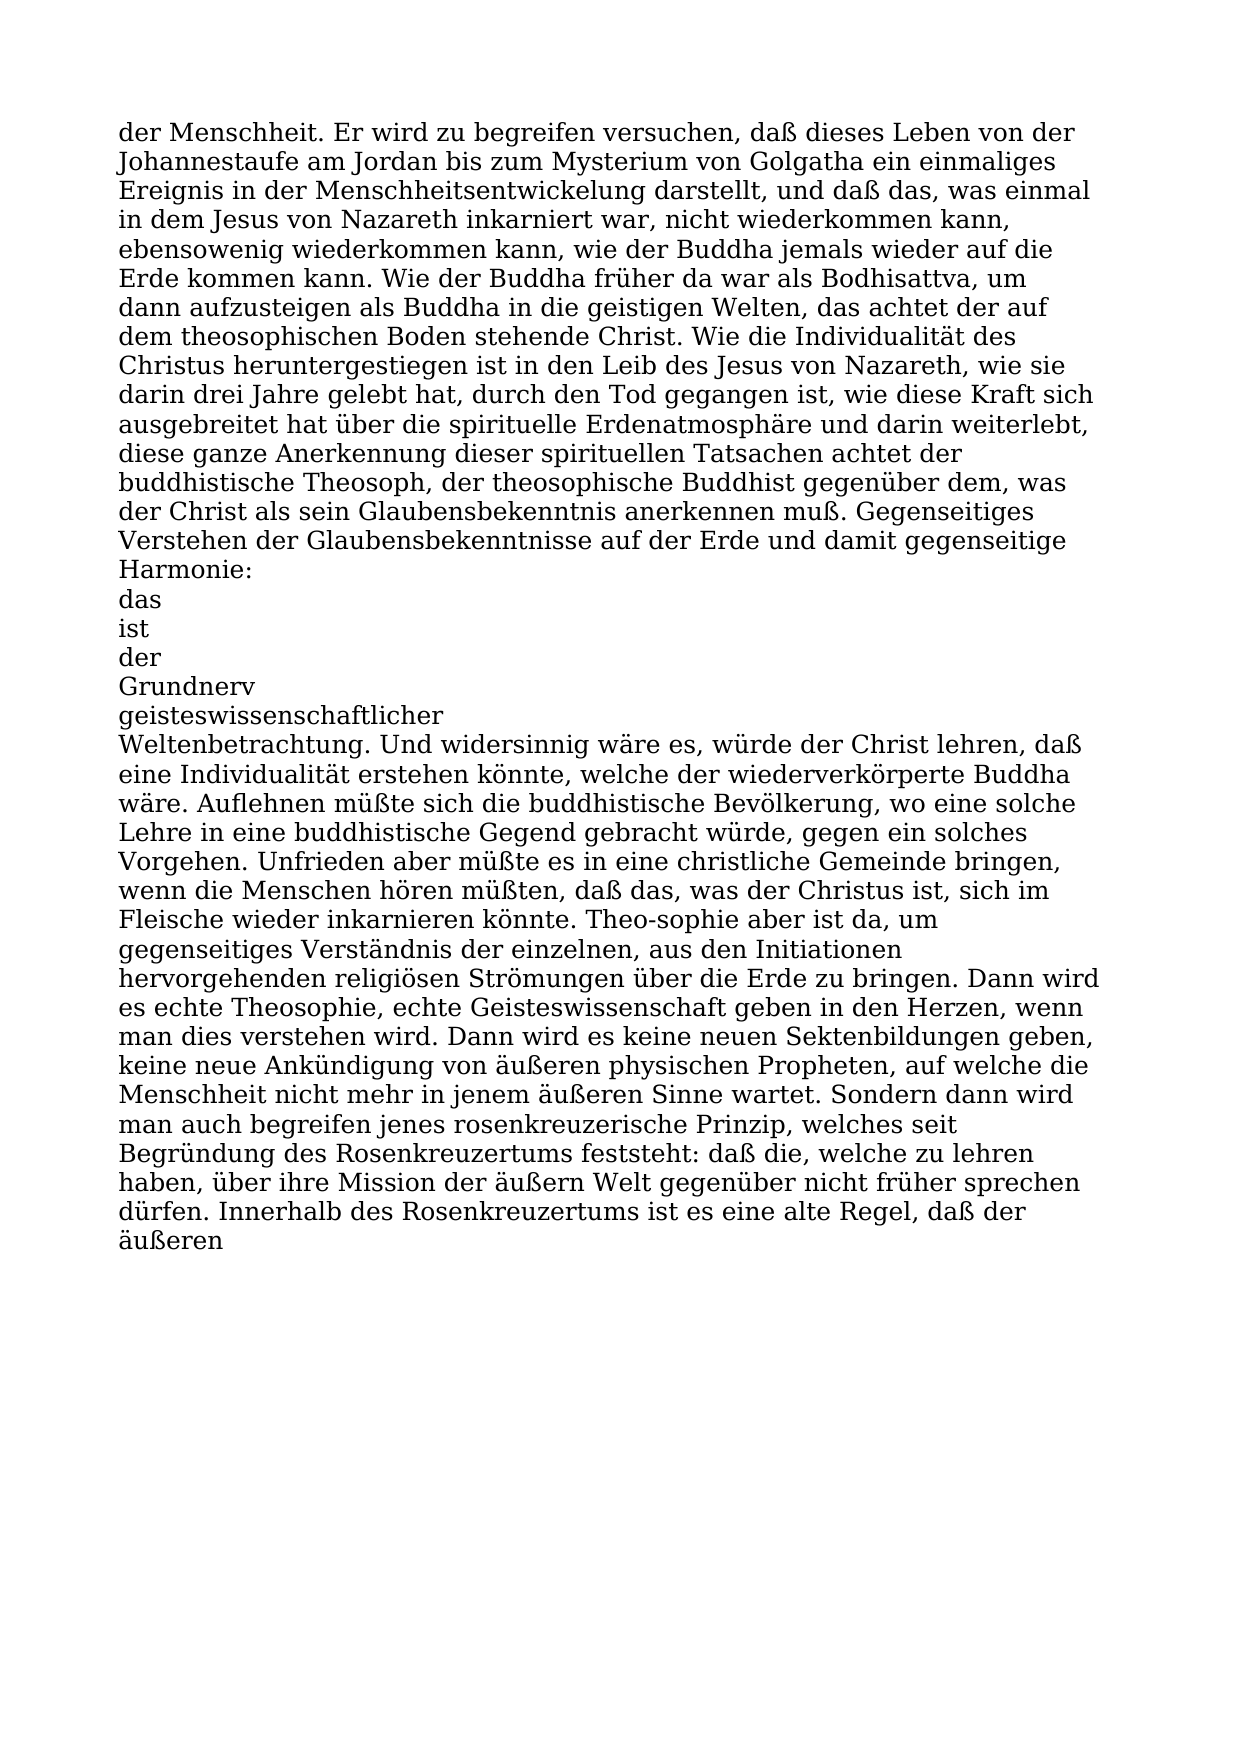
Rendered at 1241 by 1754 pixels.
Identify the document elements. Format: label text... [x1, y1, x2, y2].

text in dem Jesus von Nazareth inkarniert war, nicht wiederkommen kann, [118, 206, 1122, 235]
text man auch begreifen jenes rosenkreuzerische Prinzip, welches seit [118, 1110, 1122, 1139]
text man dies verstehen wird. Dann wird es keine neuen Sektenbildungen geben, [118, 1022, 1122, 1051]
text haben, über ihre Mission der äußern Welt gegenüber nicht früher sprechen [118, 1168, 1122, 1197]
text Fleische wieder inkarnieren könnte. Theo-sophie aber ist da, um [118, 906, 1122, 935]
text der Menschheit. Er wird zu begreifen versuchen, daß dieses Leben von der [118, 118, 1122, 147]
text der Christ als sein Glaubensbekenntnis anerkennen muß. Gegenseitiges [118, 497, 1122, 526]
text ausgebreitet hat über die spirituelle Erdenatmosphäre und darin weiterlebt, [118, 410, 1122, 439]
text ist [118, 614, 1122, 643]
text Harmonie: [118, 556, 1122, 585]
text dem theosophischen Boden stehende Christ. Wie die Individualität des [118, 322, 1122, 351]
text der [118, 643, 1122, 672]
text Ereignis in der Menschheitsentwickelung darstellt, und daß das, was einmal [118, 176, 1122, 206]
text diese ganze Anerkennung dieser spirituellen Tatsachen achtet der [118, 439, 1122, 468]
text Menschheit nicht mehr in jenem äußeren Sinne wartet. Sondern dann wird [118, 1081, 1122, 1110]
text buddhistische Theosoph, der theosophische Buddhist gegenüber dem, was [118, 468, 1122, 497]
text Johannestaufe am Jordan bis zum Mysterium von Golgatha ein einmaliges [118, 147, 1122, 176]
text wenn die Menschen hören müßten, daß das, was der Christus ist, sich im [118, 876, 1122, 906]
text ebensowenig wiederkommen kann, wie der Buddha jemals wieder auf die [118, 235, 1122, 264]
text Christus heruntergestiegen ist in den Leib des Jesus von Nazareth, wie sie [118, 351, 1122, 381]
text Verstehen der Glaubensbekenntnisse auf der Erde und damit gegenseitige [118, 526, 1122, 556]
text eine Individualität erstehen könnte, welche der wiederverkörperte Buddha [118, 760, 1122, 789]
text es echte Theosophie, echte Geisteswissenschaft geben in den Herzen, wenn [118, 993, 1122, 1022]
text gegenseitiges Verständnis der einzelnen, aus den Initiationen [118, 935, 1122, 964]
text dann aufzusteigen als Buddha in die geistigen Welten, das achtet der auf [118, 293, 1122, 322]
text dürfen. Innerhalb des Rosenkreuzertums ist es eine alte Regel, daß der [118, 1197, 1122, 1226]
text das [118, 585, 1122, 614]
text Erde kommen kann. Wie der Buddha früher da war als Bodhisattva, um [118, 264, 1122, 293]
text Grundnerv [118, 672, 1122, 701]
text Begründung des Rosenkreuzertums feststeht: daß die, welche zu lehren [118, 1139, 1122, 1168]
text äußeren [118, 1226, 1122, 1256]
text Weltenbetrachtung. Und widersinnig wäre es, würde der Christ lehren, daß [118, 731, 1122, 760]
text keine neue Ankündigung von äußeren physischen Propheten, auf welche die [118, 1051, 1122, 1081]
text Lehre in eine buddhistische Gegend gebracht würde, gegen ein solches [118, 818, 1122, 847]
text geisteswissenschaftlicher [118, 701, 1122, 731]
text darin drei Jahre gelebt hat, durch den Tod gegangen ist, wie diese Kraft sich [118, 381, 1122, 410]
text hervorgehenden religiösen Strömungen über die Erde zu bringen. Dann wird [118, 964, 1122, 993]
text wäre. Auflehnen müßte sich die buddhistische Bevölkerung, wo eine solche [118, 789, 1122, 818]
text Vorgehen. Unfrieden aber müßte es in eine christliche Gemeinde bringen, [118, 847, 1122, 876]
